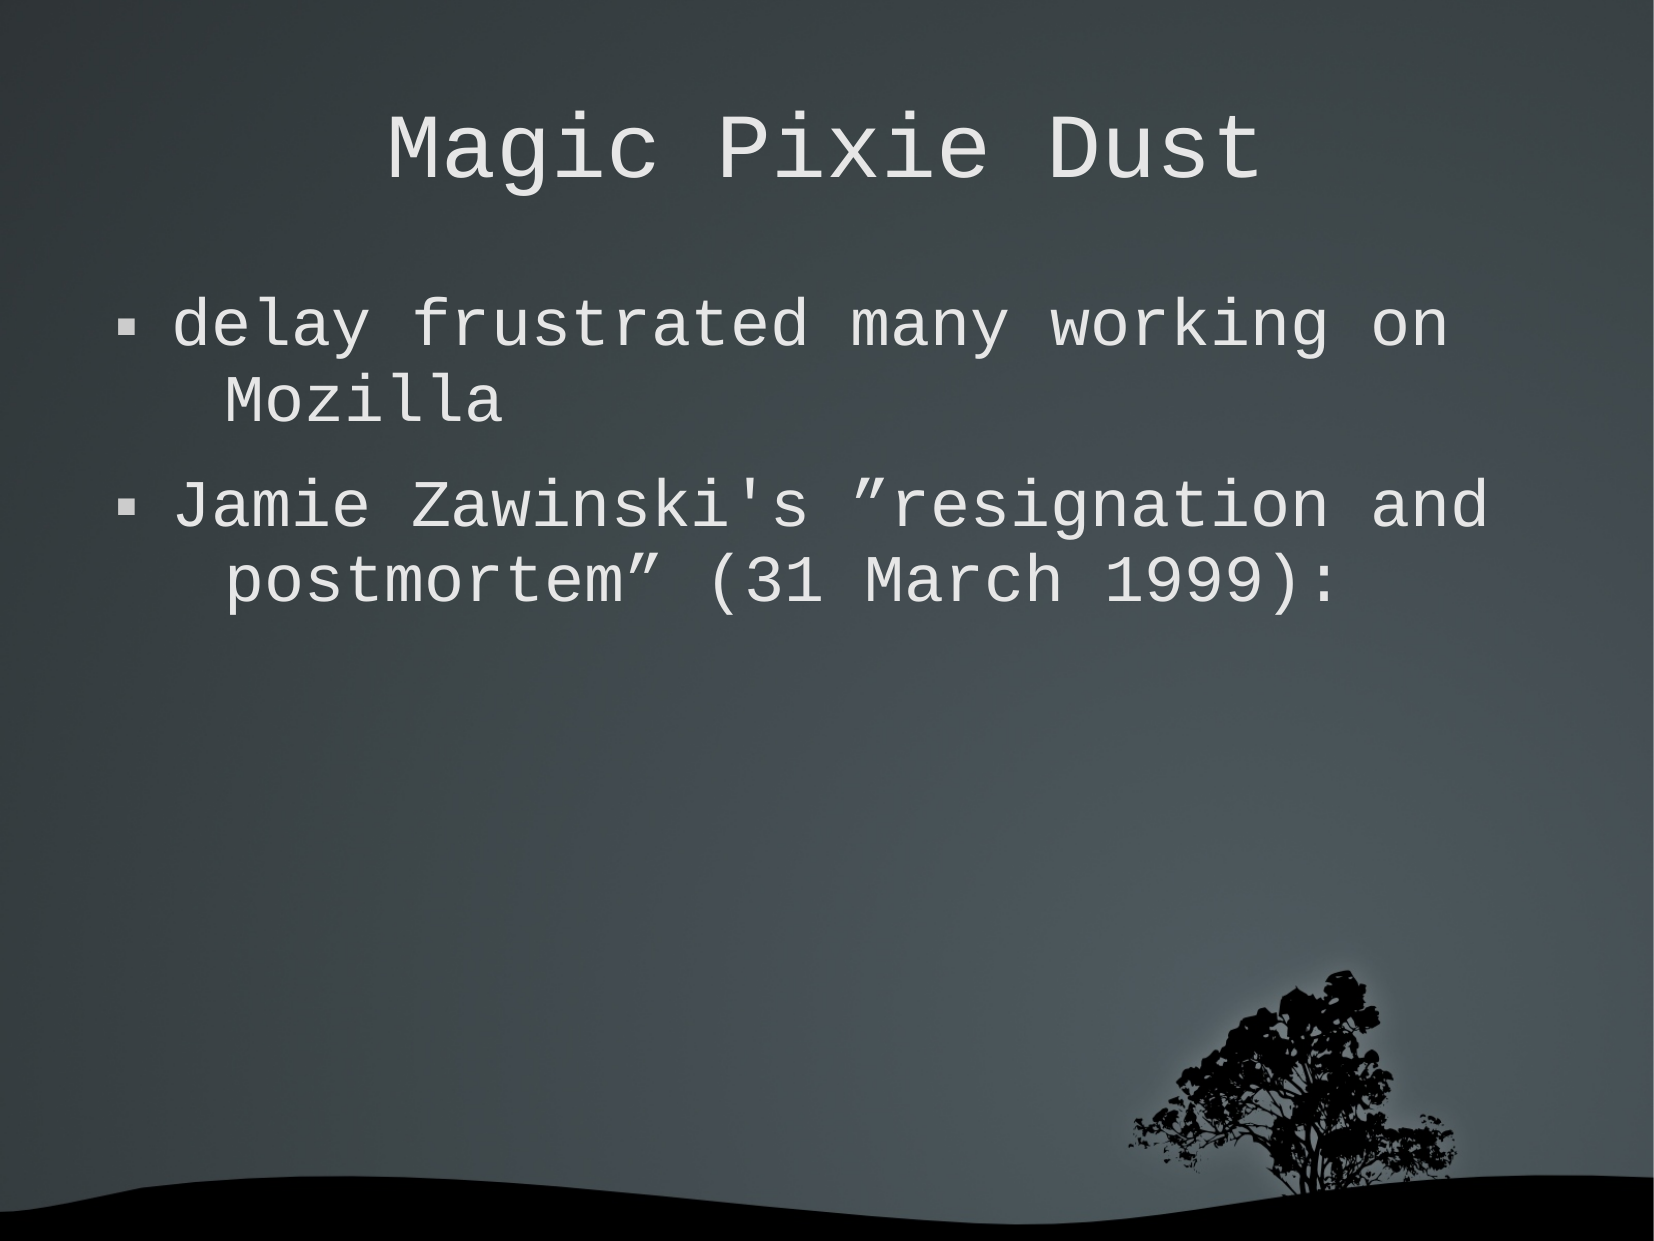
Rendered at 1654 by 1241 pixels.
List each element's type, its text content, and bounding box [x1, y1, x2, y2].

list delay frustrated many working on Mozilla Jamie Zawinski's ”resignation and postmortem” (31 March 1999): [82, 290, 1571, 1094]
title Magic Pixie Dust [82, 56, 1571, 250]
picture [0, 0, 1654, 1241]
